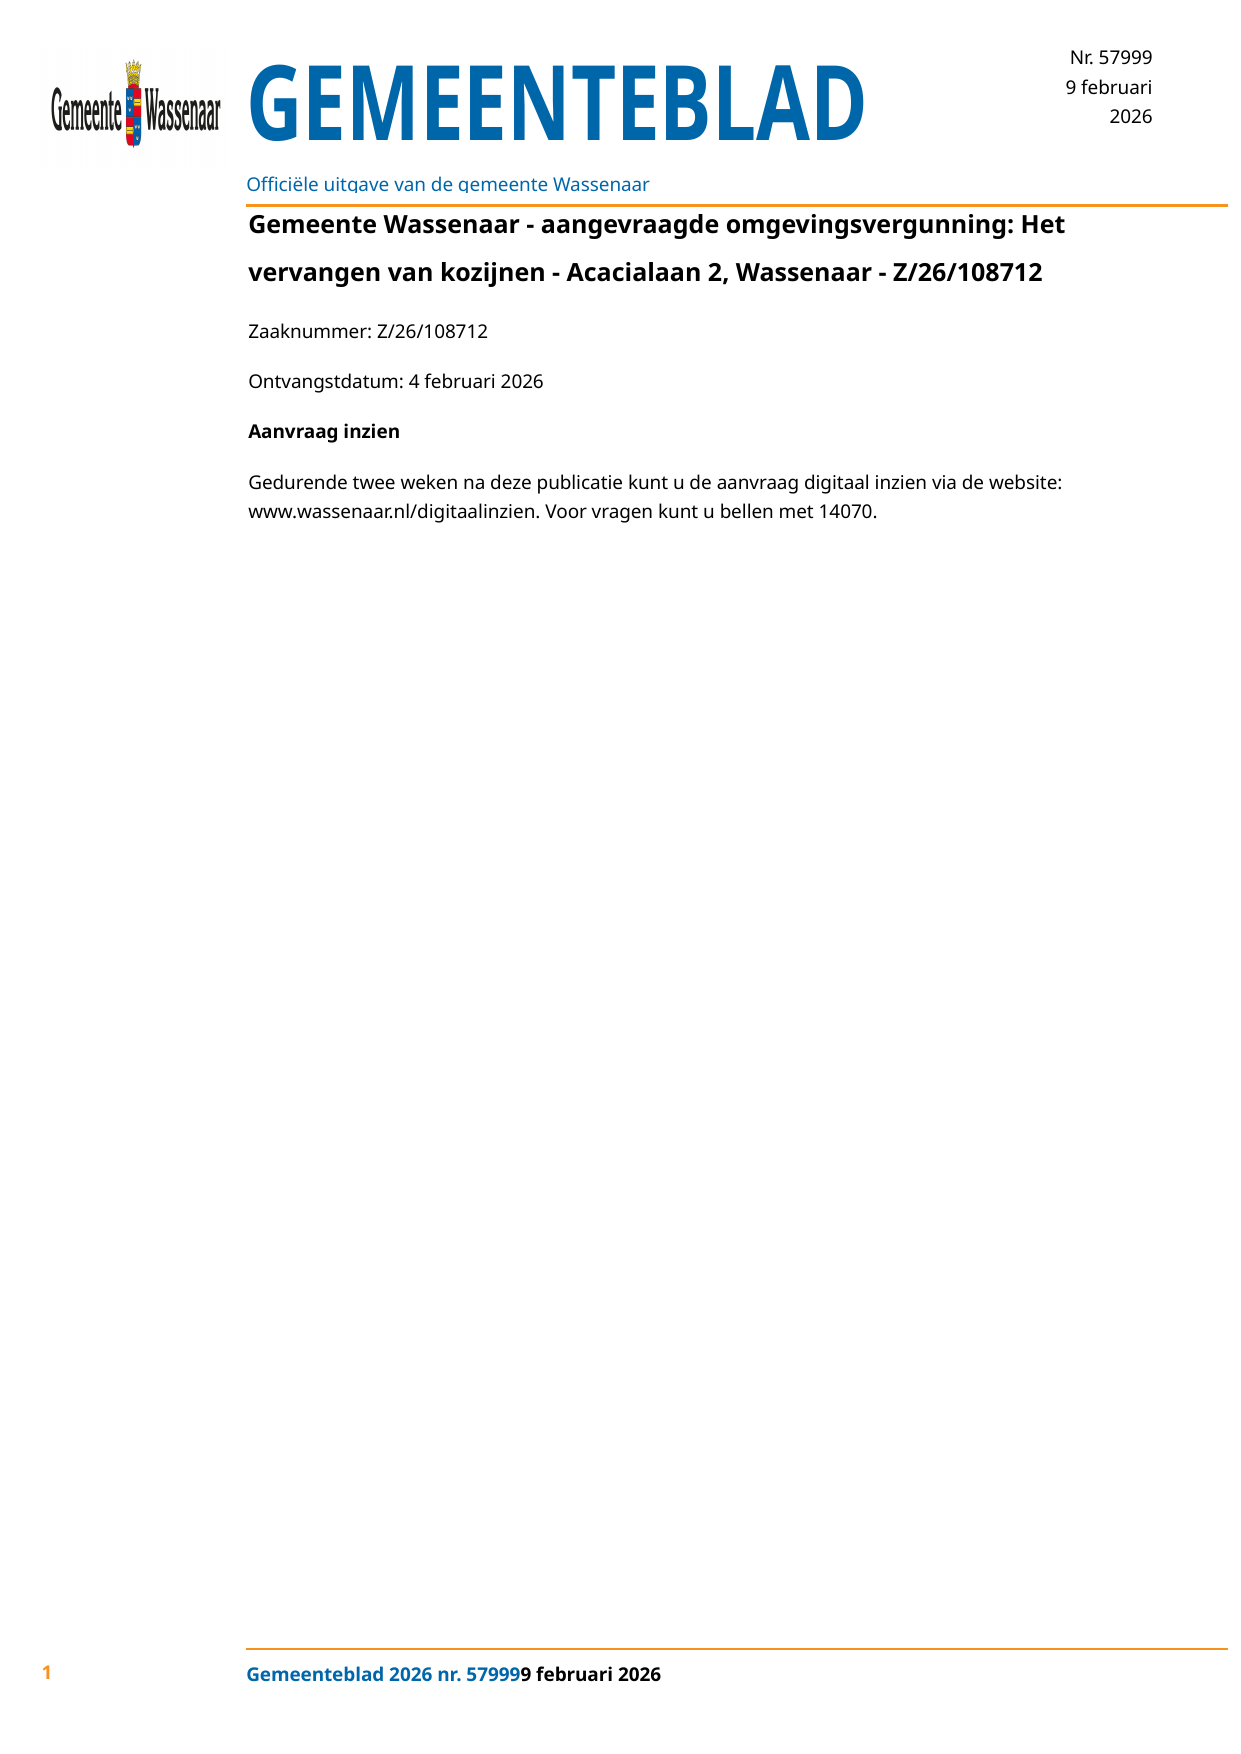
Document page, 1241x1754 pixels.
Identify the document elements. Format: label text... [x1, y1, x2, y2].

text Aanvraag inzien [248, 419, 1152, 444]
text Ontvangstdatum: 4 februari 2026 [248, 368, 1152, 394]
text Zaaknummer: Z/26/108712 [248, 318, 1152, 344]
picture [41, 47, 231, 172]
text Gedurende twee weken na deze publicatie kunt u de aanvraag digitaal inzien via de website: www.wassenaar.nl/digitaalinzien. Voor vragen kunt u bellen met 14070. [248, 469, 1152, 524]
text Gemeente Wassenaar - aangevraagde omgevingsvergunning: Het vervangen van kozijnen - Acacialaan 2, Wassenaar - Z/26/108712 [248, 207, 1152, 288]
